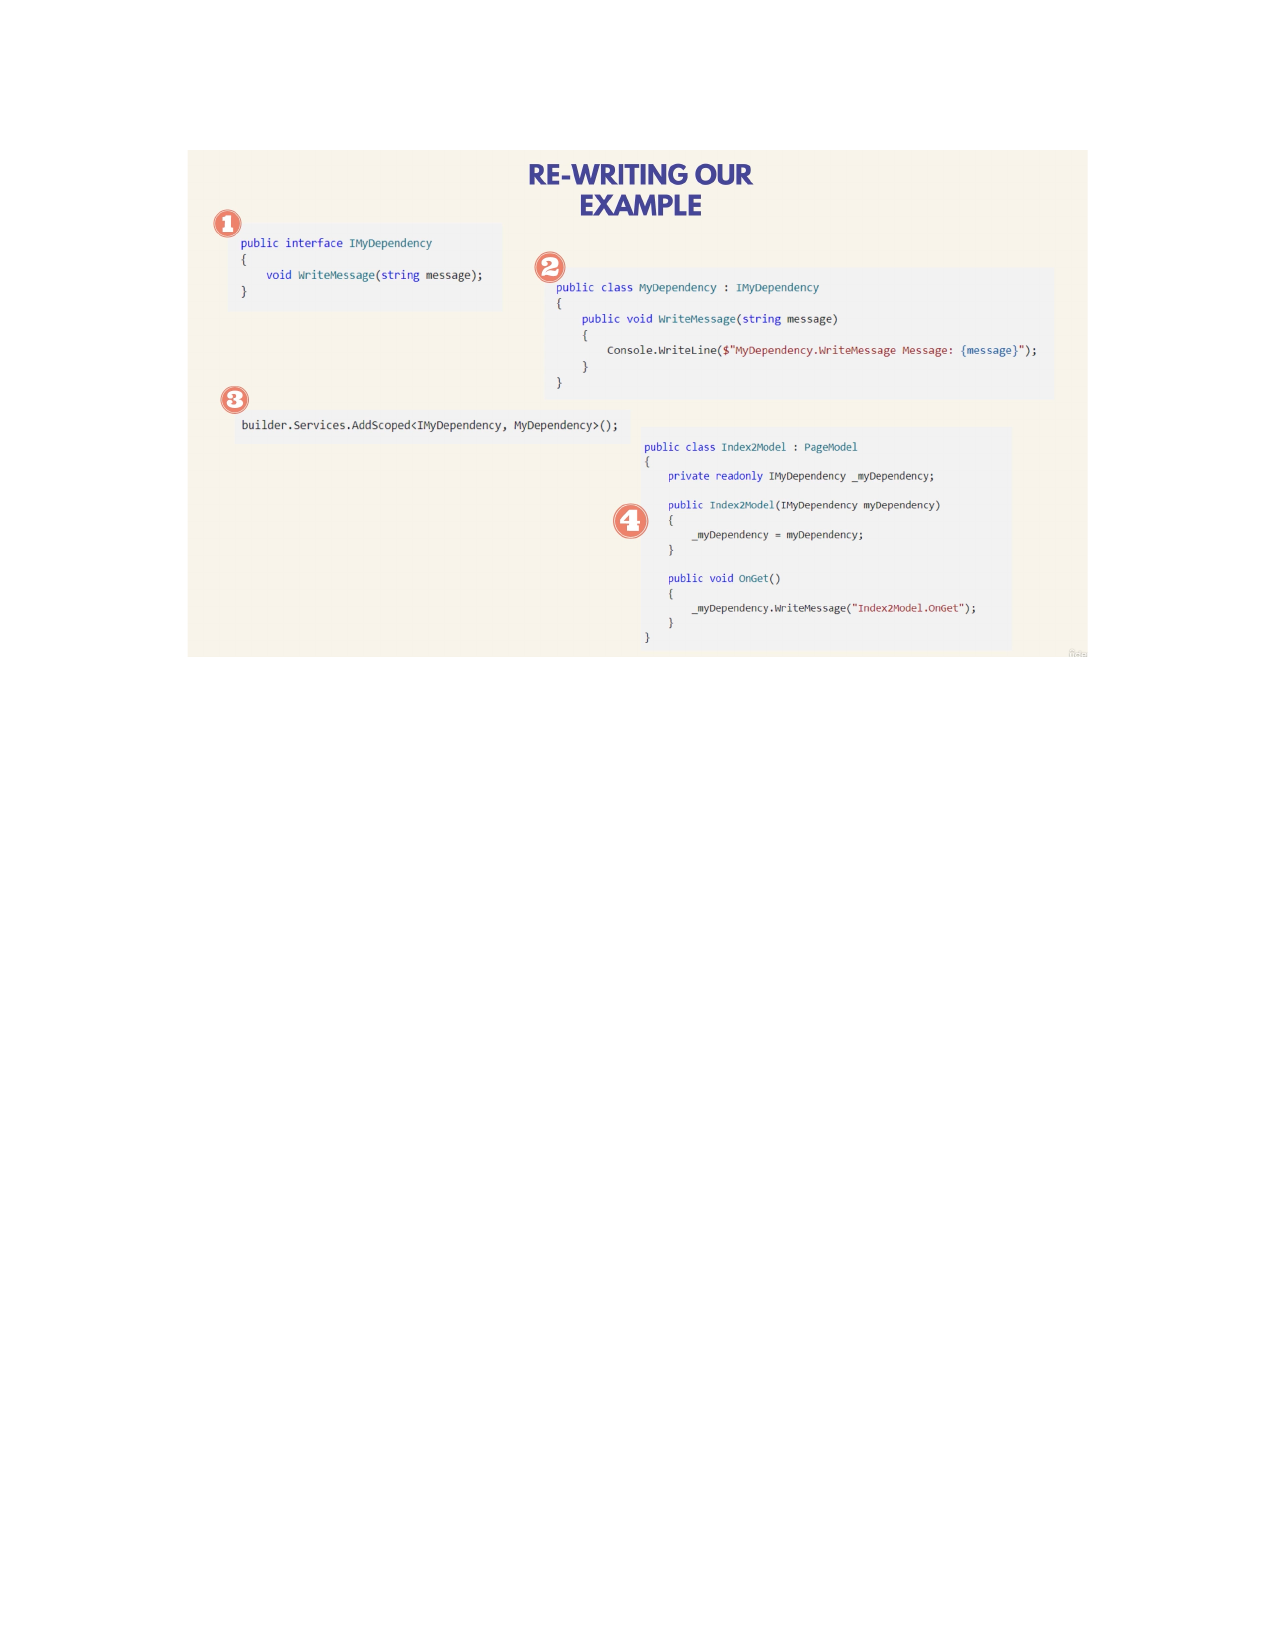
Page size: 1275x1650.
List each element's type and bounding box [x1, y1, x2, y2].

picture [187, 150, 1088, 657]
